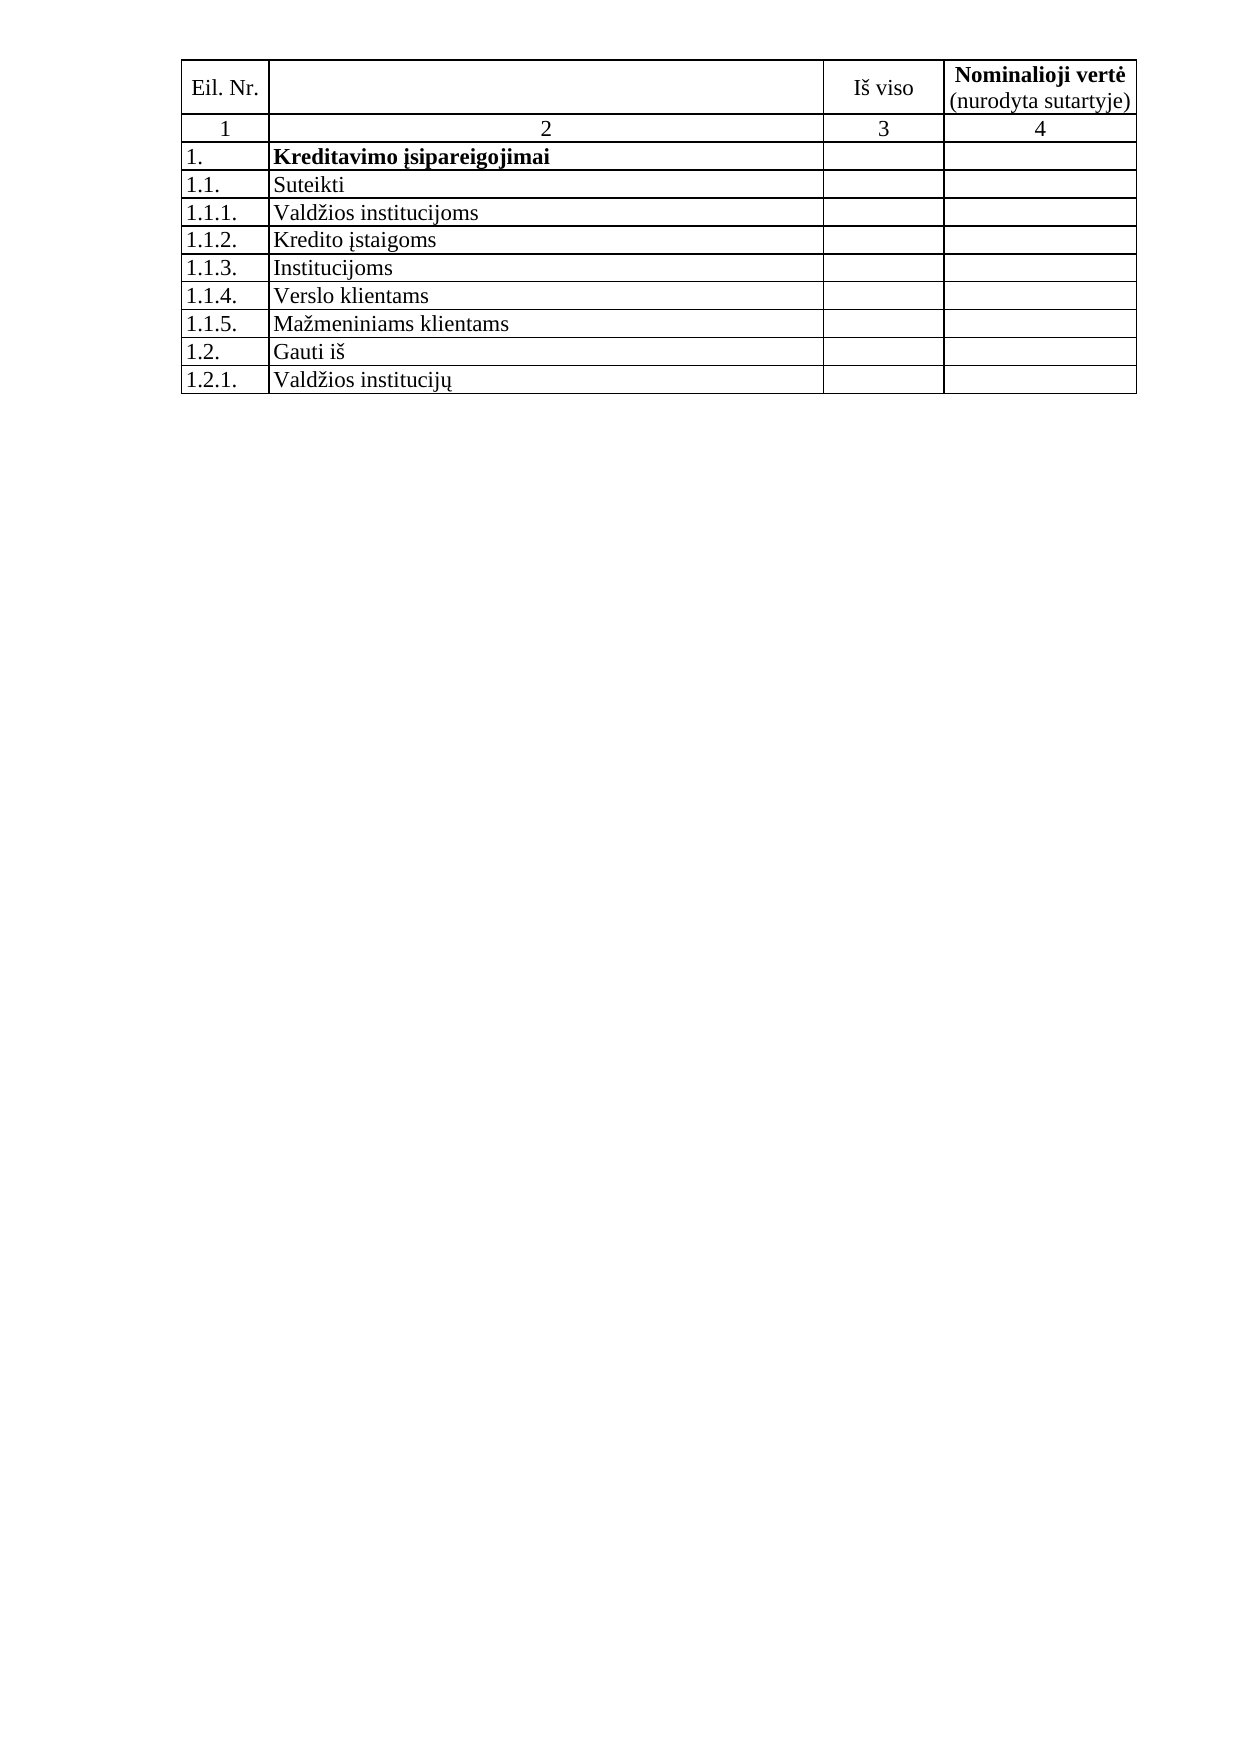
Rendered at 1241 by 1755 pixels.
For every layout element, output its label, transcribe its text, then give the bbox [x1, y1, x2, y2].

table_cell 3 [824, 115, 943, 141]
table_cell Suteikti [270, 171, 823, 197]
table_header [270, 61, 823, 113]
table_cell Valdžios institucijoms [270, 199, 823, 225]
table_cell Kreditavimo įsipareigojimai [270, 143, 823, 169]
table_cell [945, 255, 1136, 281]
table_cell [824, 143, 943, 169]
table_cell [945, 143, 1136, 169]
table_cell [824, 199, 943, 225]
table_cell Institucijoms [270, 255, 823, 281]
table_cell Mažmeniniams klientams [270, 310, 823, 337]
table_cell 1.1.3. [182, 255, 268, 281]
table_header Eil. Nr. [182, 61, 268, 113]
table_cell Verslo klientams [270, 282, 823, 309]
table_cell [824, 338, 943, 364]
table_cell [824, 255, 943, 281]
table_cell [824, 282, 943, 309]
table_cell 1.1.5. [182, 310, 268, 337]
table_cell 1.2. [182, 338, 268, 364]
table_cell [824, 310, 943, 337]
table_cell 4 [945, 115, 1136, 141]
table_header Nominalioji vertė (nurodyta sutartyje) [945, 61, 1136, 113]
table_cell [945, 338, 1136, 364]
table_header Iš viso [824, 61, 943, 113]
table_cell [945, 227, 1136, 253]
table_cell Kredito įstaigoms [270, 227, 823, 253]
table_cell 1.1. [182, 171, 268, 197]
table_cell [945, 199, 1136, 225]
table_cell 1.1.4. [182, 282, 268, 309]
table_cell 1 [182, 115, 268, 141]
table_cell [824, 171, 943, 197]
table_cell [945, 171, 1136, 197]
table_cell [824, 227, 943, 253]
table_cell Valdžios institucijų [270, 366, 823, 392]
table_cell 1.1.2. [182, 227, 268, 253]
table_cell 1.1.1. [182, 199, 268, 225]
table_cell 2 [270, 115, 823, 141]
table_cell [945, 282, 1136, 309]
table_cell [824, 366, 943, 392]
table_cell Gauti iš [270, 338, 823, 364]
table_cell [945, 366, 1136, 392]
table_cell 1.2.1. [182, 366, 268, 392]
table_cell [945, 310, 1136, 337]
table_cell 1. [182, 143, 268, 169]
